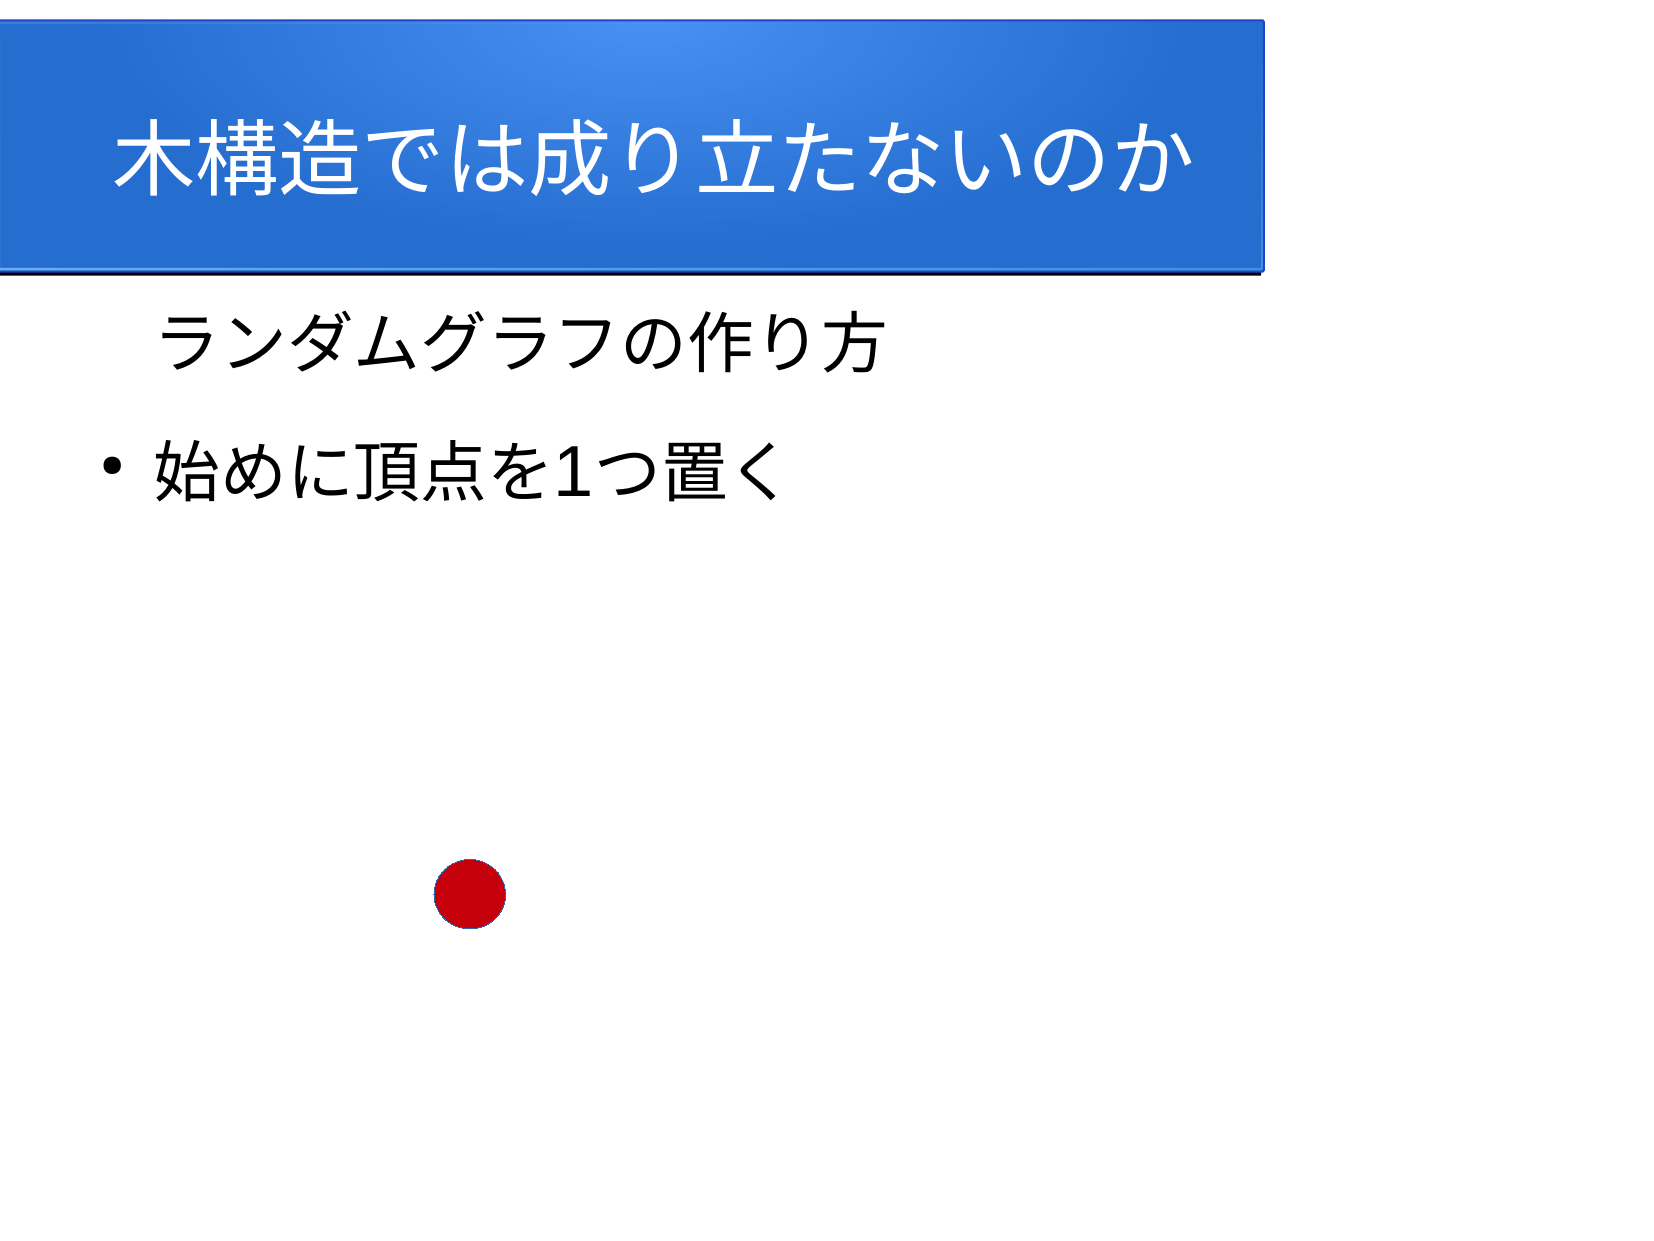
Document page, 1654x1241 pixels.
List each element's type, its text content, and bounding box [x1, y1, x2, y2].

list ランダムグラフの作り方 始めに頂点を1つ置く [82, 290, 1538, 1172]
text_box [433, 859, 506, 929]
title 木構造では成り立たないのか [82, 49, 1250, 257]
